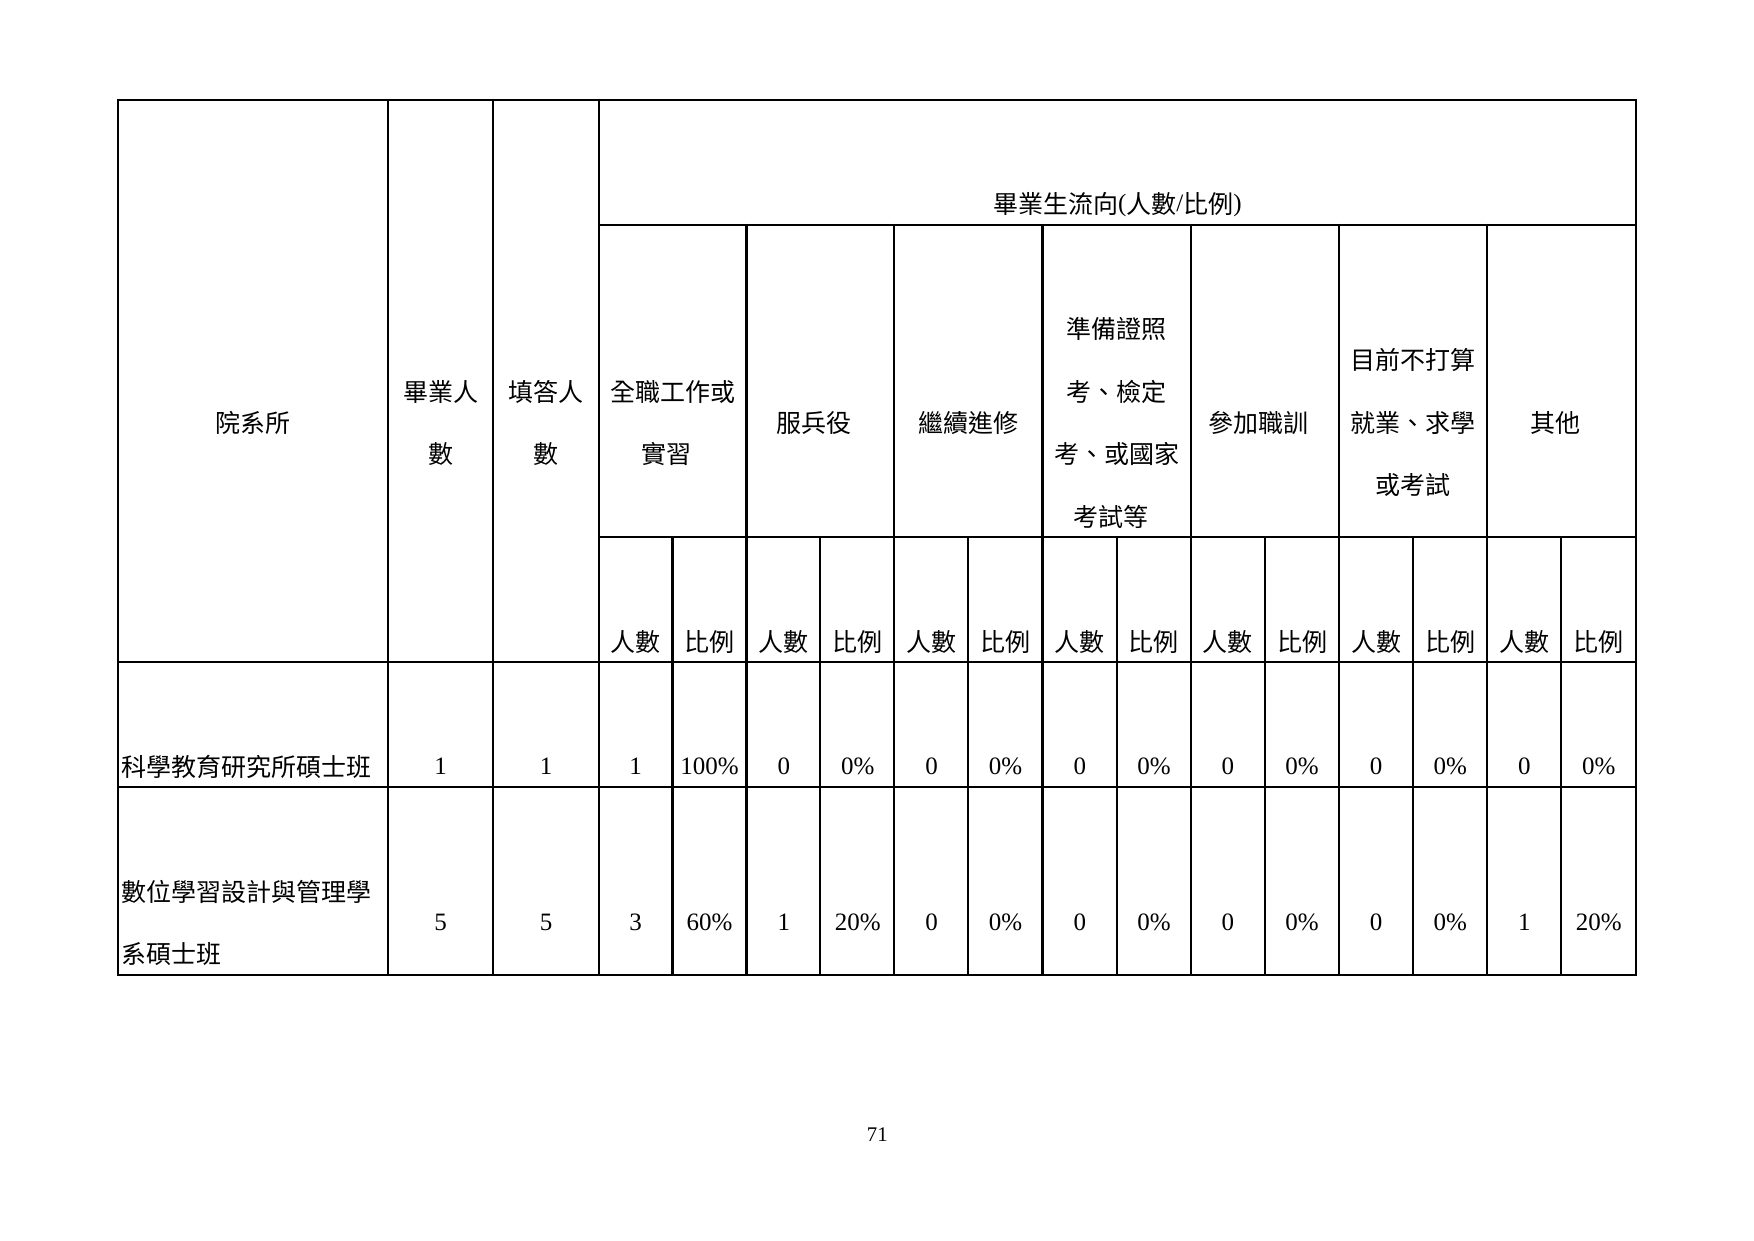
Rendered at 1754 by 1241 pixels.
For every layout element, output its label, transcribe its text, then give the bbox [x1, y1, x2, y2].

table_cell 準備證照考、檢定考、或國家考試等 [1044, 226, 1190, 536]
table_cell 0% [1414, 663, 1486, 786]
table_cell 0% [1266, 788, 1338, 973]
table_cell 人數 [1044, 538, 1116, 661]
table_cell 0 [1192, 663, 1264, 786]
table_cell 其他 [1488, 226, 1635, 536]
table_cell 比例 [1414, 538, 1486, 661]
table_cell 0% [969, 788, 1041, 973]
table_cell 比例 [674, 538, 745, 661]
table_cell 比例 [969, 538, 1041, 661]
table_cell 目前不打算就業、求學或考試 [1340, 226, 1486, 536]
table_cell 1 [494, 663, 598, 786]
table_cell 比例 [1562, 538, 1635, 661]
table_cell 0 [895, 788, 967, 973]
table_cell 0 [748, 663, 819, 786]
table_cell 0% [821, 663, 893, 786]
table_cell 20% [821, 788, 893, 973]
table_cell 1 [600, 663, 671, 786]
table_cell 0% [969, 663, 1041, 786]
table_cell 100% [674, 663, 745, 786]
table_cell 科學教育研究所碩士班 [119, 663, 387, 786]
table_cell 0% [1266, 663, 1338, 786]
table_cell 繼續進修 [895, 226, 1041, 536]
table_header 填答人數 [494, 101, 598, 661]
table_cell 60% [674, 788, 745, 973]
table_cell 0 [1044, 788, 1116, 973]
table_cell 人數 [1192, 538, 1264, 661]
table_cell 0% [1414, 788, 1486, 973]
table_cell 人數 [1488, 538, 1560, 661]
table_cell 參加職訓 [1192, 226, 1338, 536]
table_cell 0 [1488, 663, 1560, 786]
table_cell 0% [1562, 663, 1635, 786]
table_cell 3 [600, 788, 671, 973]
table_cell 0 [895, 663, 967, 786]
table_header 院系所 [119, 101, 387, 661]
table_cell 人數 [600, 538, 671, 661]
table_cell 1 [1488, 788, 1560, 973]
table_cell 比例 [1266, 538, 1338, 661]
table_cell 數位學習設計與管理學系碩士班 [119, 788, 387, 973]
table_cell 比例 [1118, 538, 1190, 661]
table_cell 1 [748, 788, 819, 973]
table_cell 0 [1340, 788, 1412, 973]
table_cell 人數 [1340, 538, 1412, 661]
table_cell 1 [389, 663, 492, 786]
table_cell 服兵役 [748, 226, 893, 536]
table_cell 0% [1118, 788, 1190, 973]
table_header 畢業人數 [389, 101, 492, 661]
table_cell 比例 [821, 538, 893, 661]
table_cell 全職工作或實習 [600, 226, 745, 536]
table_cell 0% [1118, 663, 1190, 786]
table_cell 5 [389, 788, 492, 973]
table_cell 0 [1192, 788, 1264, 973]
table_cell 人數 [895, 538, 967, 661]
table_header 畢業生流向(人數/比例) [600, 101, 1635, 223]
table_cell 20% [1562, 788, 1635, 973]
table_cell 5 [494, 788, 598, 973]
table_cell 0 [1340, 663, 1412, 786]
table_cell 0 [1044, 663, 1116, 786]
table_cell 人數 [748, 538, 819, 661]
